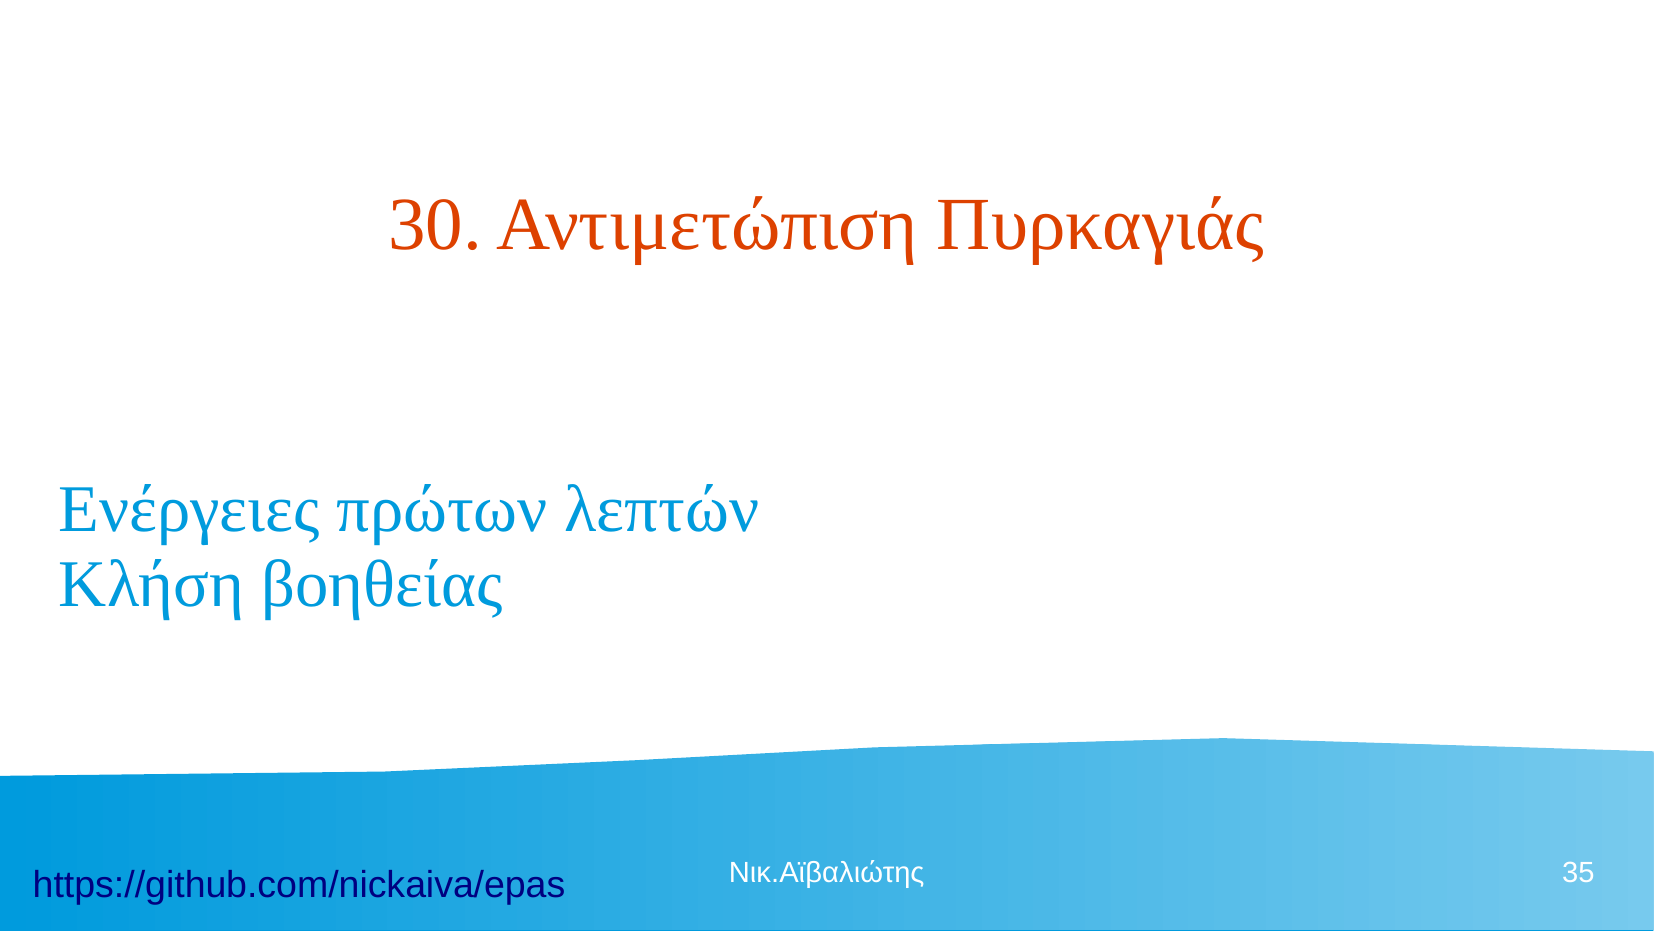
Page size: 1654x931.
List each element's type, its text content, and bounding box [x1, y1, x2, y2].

list Ενέργειες πρώτων λεπτών Κλήση βοηθείας [59, 472, 1595, 739]
title 30. Αντιμετώπιση Πυρκαγιάς [88, 177, 1565, 355]
